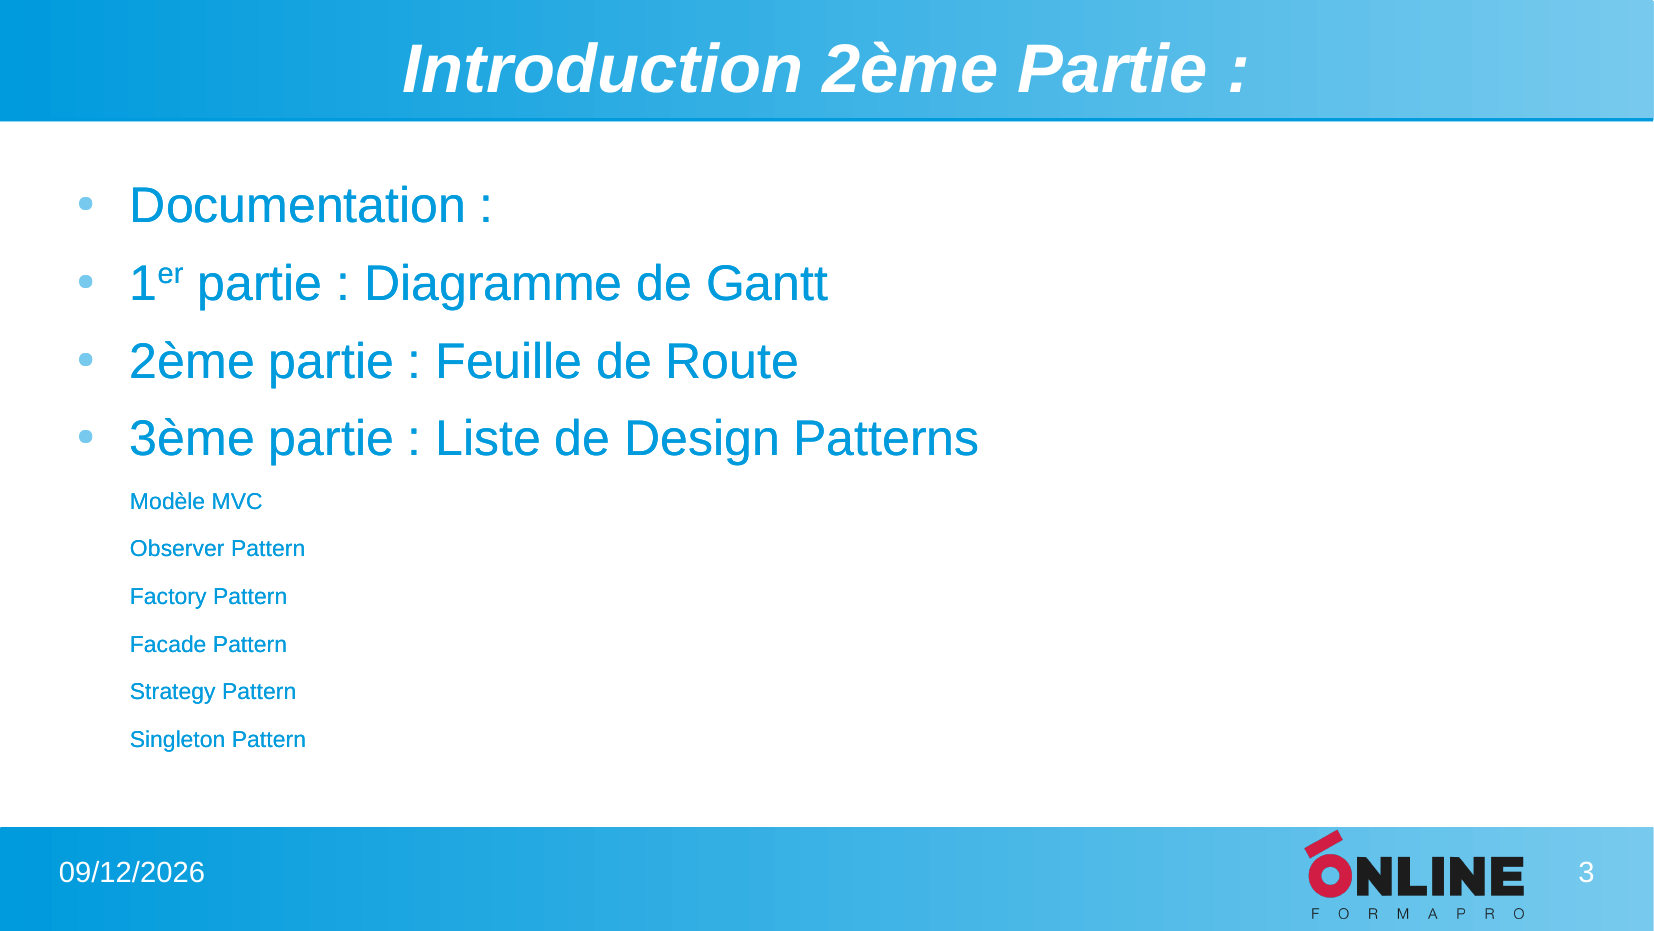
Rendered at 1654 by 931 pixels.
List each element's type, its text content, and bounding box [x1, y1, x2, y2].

picture [1299, 826, 1536, 926]
title Introduction 2ème Partie : [59, 29, 1595, 108]
list Documentation : 1er partie : Diagramme de Gantt 2ème partie : Feuille de Route 3ème partie : Liste de Design Patterns Modèle MVC Observer Pattern Factory Pattern Facade Pattern Strategy Pattern Singleton Pattern [59, 177, 1595, 768]
